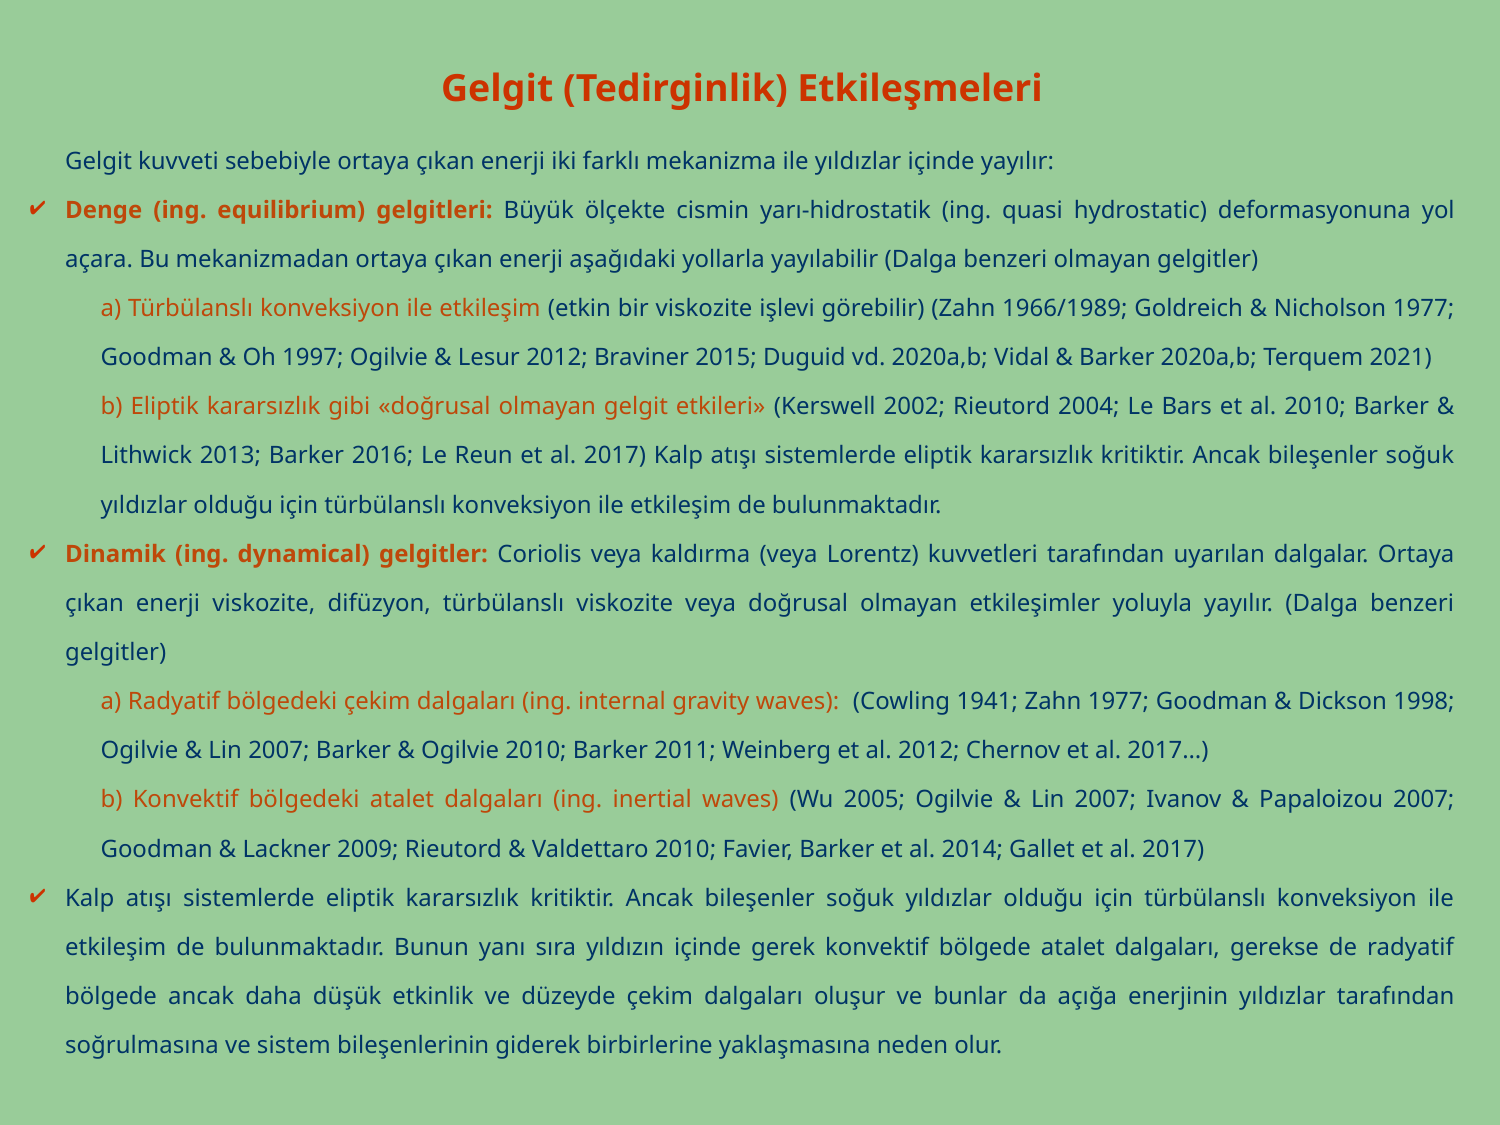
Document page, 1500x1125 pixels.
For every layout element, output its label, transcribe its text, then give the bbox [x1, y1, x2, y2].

text_box Gelgit (Tedirginlik) Etkileşmeleri Gelgit kuvveti sebebiyle ortaya çıkan enerji iki farklı mekanizma ile yıldızlar içinde yayılır: Denge (ing. equilibrium) gelgitleri: Büyük ölçekte cismin yarı-hidrostatik (ing. quasi hydrostatic) deformasyonuna yol açara. Bu mekanizmadan ortaya çıkan enerji aşağıdaki yollarla yayılabilir (Dalga benzeri olmayan gelgitler) a) Türbülanslı konveksiyon ile etkileşim (etkin bir viskozite işlevi görebilir) (Zahn 1966/1989; Goldreich & Nicholson 1977; Goodman & Oh 1997; Ogilvie & Lesur 2012; Braviner 2015; Duguid vd. 2020a,b; Vidal & Barker 2020a,b; Terquem 2021) b) Eliptik kararsızlık gibi «doğrusal olmayan gelgit etkileri» (Kerswell 2002; Rieutord 2004; Le Bars et al. 2010; Barker & Lithwick 2013; Barker 2016; Le Reun et al. 2017) Kalp atışı sistemlerde eliptik kararsızlık kritiktir. Ancak bileşenler soğuk yıldızlar olduğu için türbülanslı konveksiyon ile etkileşim de bulunmaktadır. Dinamik (ing. dynamical) gelgitler: Coriolis veya kaldırma (veya Lorentz) kuvvetleri tarafından uyarılan dalgalar. Ortaya çıkan enerji viskozite, difüzyon, türbülanslı viskozite veya doğrusal olmayan etkileşimler yoluyla yayılır. (Dalga benzeri gelgitler) a) Radyatif bölgedeki çekim dalgaları (ing. internal gravity waves): (Cowling 1941; Zahn 1977; Goodman & Dickson 1998; Ogilvie & Lin 2007; Barker & Ogilvie 2010; Barker 2011; Weinberg et al. 2012; Chernov et al. 2017…) b) Konvektif bölgedeki atalet dalgaları (ing. inertial waves) (Wu 2005; Ogilvie & Lin 2007; Ivanov & Papaloizou 2007; Goodman & Lackner 2009; Rieutord & Valdettaro 2010; Favier, Barker et al. 2014; Gallet et al. 2017) Kalp atışı sistemlerde eliptik kararsızlık kritiktir. Ancak bileşenler soğuk yıldızlar olduğu için türbülanslı konveksiyon ile etkileşim de bulunmaktadır. Bunun yanı sıra yıldızın içinde gerek konvektif bölgede atalet dalgaları, gerekse de radyatif bölgede ancak daha düşük etkinlik ve düzeyde çekim dalgaları oluşur ve bunlar da açığa enerjinin yıldızlar tarafından soğrulmasına ve sistem bileşenlerinin giderek birbirlerine yaklaşmasına neden olur. [15, 53, 1471, 1066]
